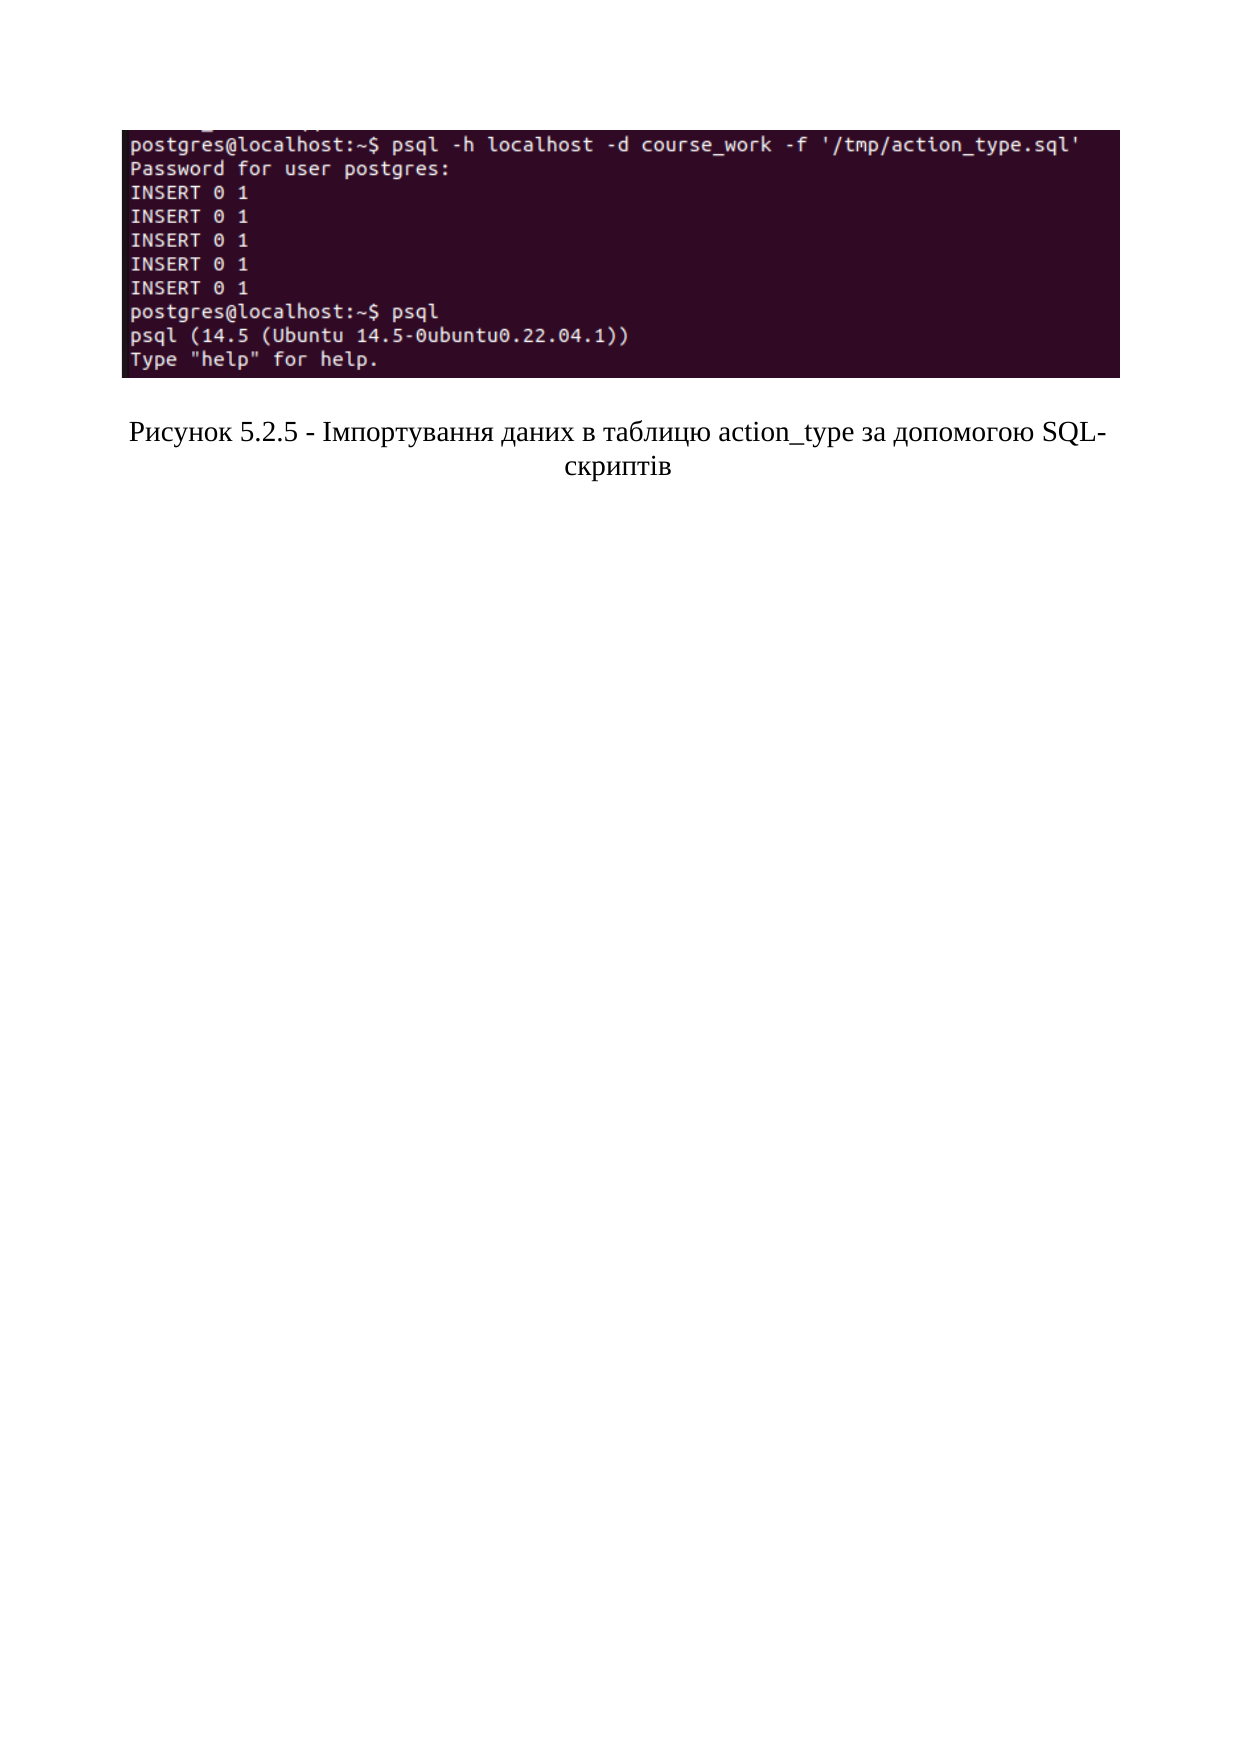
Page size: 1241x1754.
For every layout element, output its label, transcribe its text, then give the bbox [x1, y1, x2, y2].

text Рисунок 5.2.5 - Імпортування даних в таблицю action_type за допомогою SQL-скриптів [119, 414, 1117, 482]
picture [121, 130, 1120, 378]
